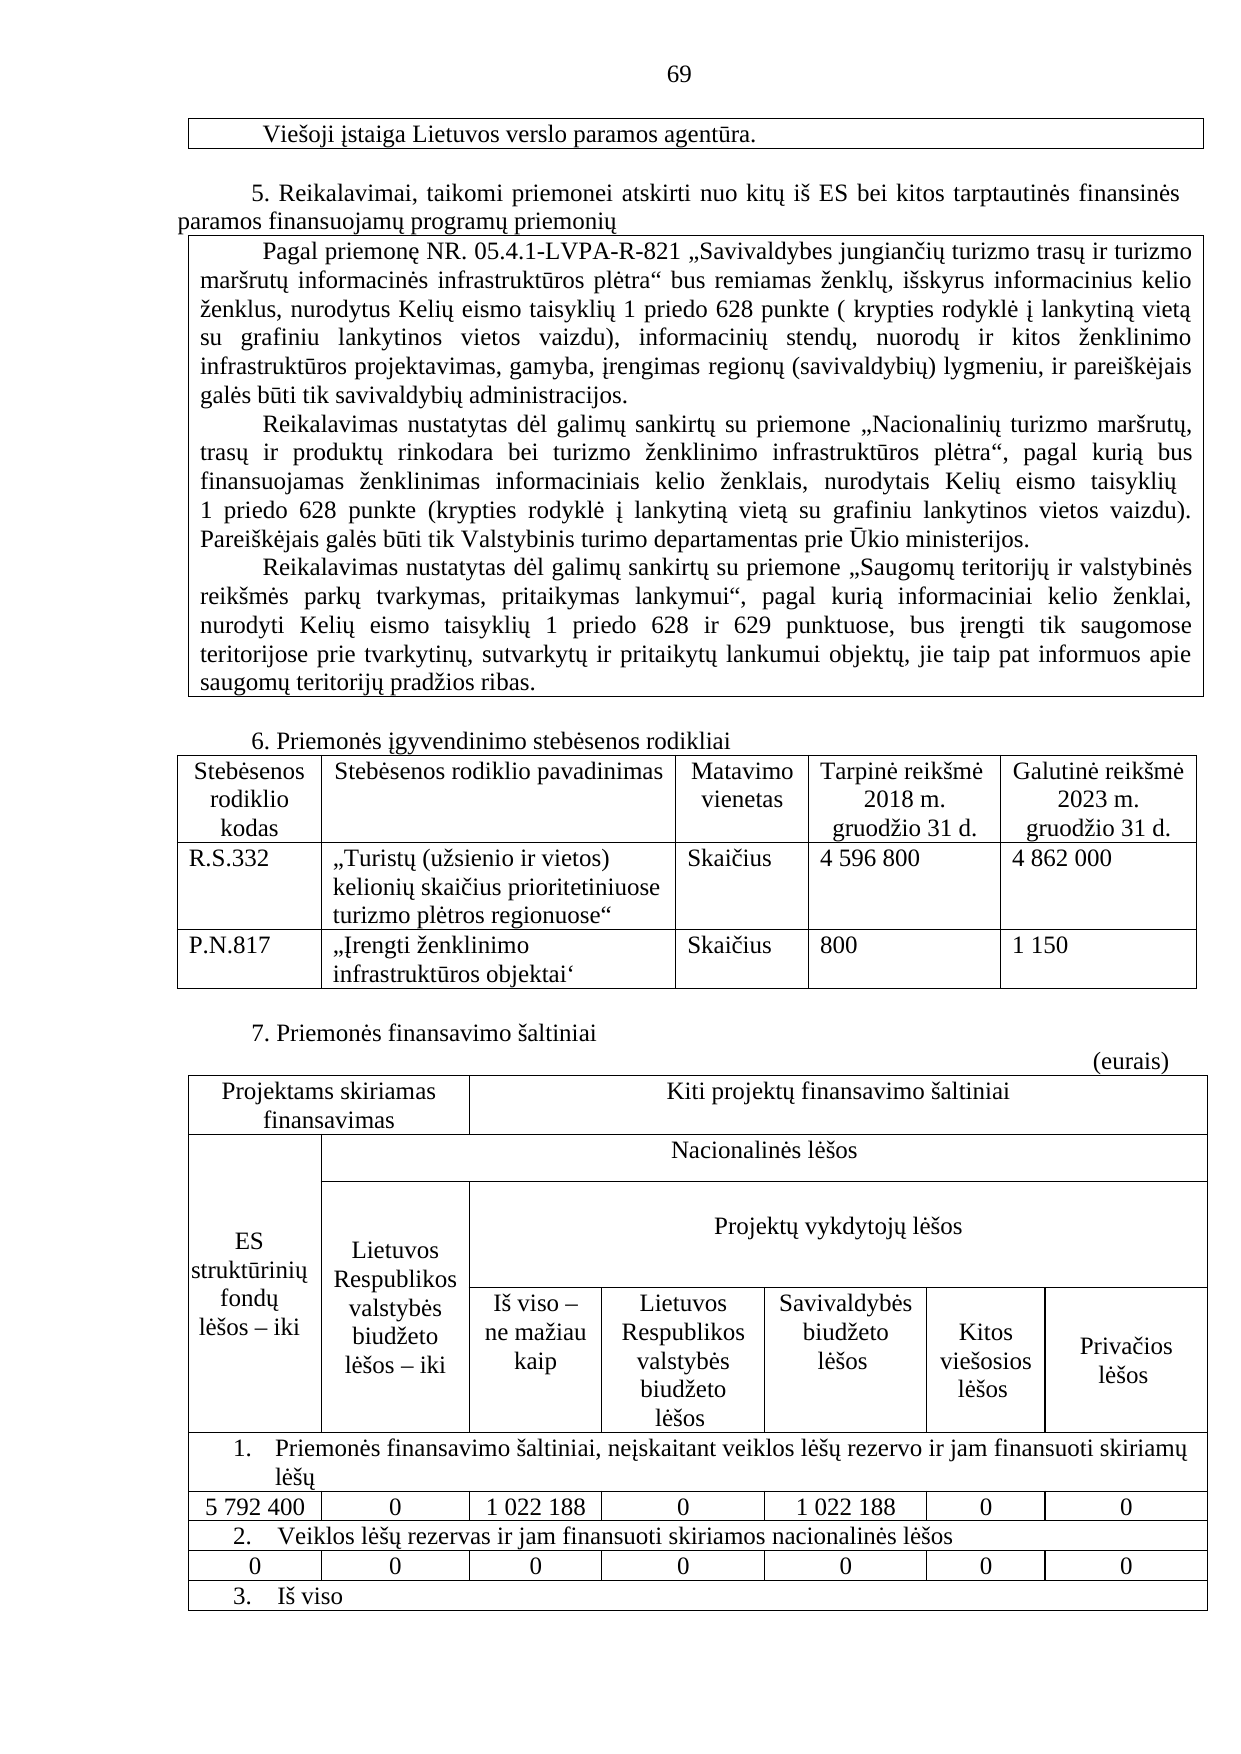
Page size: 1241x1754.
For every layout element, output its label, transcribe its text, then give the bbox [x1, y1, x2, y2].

table_cell Skaičius [676, 843, 808, 929]
table_header Tarpinė reikšmė 2018 m. gruodžio 31 d. [809, 756, 1000, 842]
table_header Kiti projektų finansavimo šaltiniai [470, 1076, 1207, 1134]
table_cell P.N.817 [178, 930, 321, 988]
table_cell 0 [765, 1551, 926, 1580]
table_cell 2. Veiklos lėšų rezervas ir jam finansuoti skiriamos nacionalinės lėšos [189, 1521, 1207, 1550]
table_cell 0 [927, 1551, 1044, 1580]
table_cell Privačios lėšos [1046, 1288, 1207, 1432]
table_cell 0 [602, 1492, 764, 1520]
table_cell Lietuvos Respublikos valstybės biudžeto lėšos [602, 1288, 764, 1432]
table_header Stebėsenos rodiklio kodas [178, 756, 321, 842]
table_cell 0 [927, 1492, 1044, 1520]
table_cell ES struktūrinių fondų lėšos – iki [189, 1135, 321, 1432]
table_header Stebėsenos rodiklio pavadinimas [322, 756, 675, 842]
table_cell Skaičius [676, 930, 808, 988]
table_cell 0 [1046, 1551, 1207, 1580]
table_cell Savivaldybės biudžeto lėšos [765, 1288, 926, 1432]
table_cell Projektų vykdytojų lėšos [470, 1182, 1207, 1287]
text 6. Priemonės įgyvendinimo stebėsenos rodikliai [177, 726, 1181, 755]
table_header Matavimo vienetas [676, 756, 808, 842]
table_cell 0 [470, 1551, 601, 1580]
text (eurais) [177, 1046, 1181, 1075]
table_header Projektams skiriamas finansavimas [189, 1076, 469, 1134]
table_cell „Įrengti ženklinimo infrastruktūros objektai‘ [322, 930, 675, 988]
table_cell 0 [189, 1551, 321, 1580]
table_cell Lietuvos Respublikos valstybės biudžeto lėšos – iki [322, 1182, 469, 1432]
table_cell 4 596 800 [809, 843, 1000, 929]
table_cell 0 [322, 1492, 469, 1520]
table_cell Kitos viešosios lėšos [927, 1288, 1044, 1432]
table_cell 0 [1046, 1492, 1207, 1520]
table_cell 1 022 188 [470, 1492, 601, 1520]
table_cell 4 862 000 [1001, 843, 1196, 929]
table_cell 0 [322, 1551, 469, 1580]
table_cell 1. Priemonės finansavimo šaltiniai, neįskaitant veiklos lėšų rezervo ir jam finansuoti skiriamų lėšų [189, 1433, 1207, 1491]
text 7. Priemonės finansavimo šaltiniai [177, 1018, 1181, 1046]
table_cell 3. Iš viso [189, 1581, 1207, 1610]
table_cell „Turistų (užsienio ir vietos) kelionių skaičius prioritetiniuose turizmo plėtros regionuose“ [322, 843, 675, 929]
table_cell 1 022 188 [765, 1492, 926, 1520]
table_cell Nacionalinės lėšos [322, 1135, 1207, 1181]
table_header Pagal priemonę NR. 05.4.1-LVPA-R-821 „Savivaldybes jungiančių turizmo trasų ir turizmo maršrutų informacinės infrastruktūros plėtra“ bus remiamas ženklų, išskyrus informacinius kelio ženklus, nurodytus Kelių eismo taisyklių 1 priedo 628 punkte ( krypties rodyklė į lankytiną vietą su grafiniu lankytinos vietos vaizdu), informacinių stendų, nuorodų ir kitos ženklinimo infrastruktūros projektavimas, gamyba, įrengimas regionų (savivaldybių) lygmeniu, ir pareiškėjais galės būti tik savivaldybių administracijos. Reikalavimas nustatytas dėl galimų sankirtų su priemone „Nacionalinių turizmo maršrutų, trasų ir produktų rinkodara bei turizmo ženklinimo infrastruktūros plėtra“, pagal kurią bus finansuojamas ženklinimas informaciniais kelio ženklais, nurodytais Kelių eismo taisyklių 1 priedo 628 punkte (krypties rodyklė į lankytiną vietą su grafiniu lankytinos vietos vaizdu). Pareiškėjais galės būti tik Valstybinis turimo departamentas prie Ūkio ministerijos. Reikalavimas nustatytas dėl galimų sankirtų su priemone „Saugomų teritorijų ir valstybinės reikšmės parkų tvarkymas, pritaikymas lankymui“, pagal kurią informaciniai kelio ženklai, nurodyti Kelių eismo taisyklių 1 priedo 628 ir 629 punktuose, bus įrengti tik saugomose teritorijose prie tvarkytinų, sutvarkytų ir pritaikytų lankumui objektų, jie taip pat informuos apie saugomų teritorijų pradžios ribas. [189, 236, 1203, 696]
table_cell 1 150 [1001, 930, 1196, 988]
table_cell 5 792 400 [189, 1492, 321, 1520]
table_cell 0 [602, 1551, 764, 1580]
table_header Viešoji įstaiga Lietuvos verslo paramos agentūra. [189, 119, 1203, 148]
text 5. Reikalavimai, taikomi priemonei atskirti nuo kitų iš ES bei kitos tarptautinės finansinės paramos finansuojamų programų priemonių [177, 178, 1181, 235]
table_cell Iš viso – ne mažiau kaip [470, 1288, 601, 1432]
table_cell R.S.332 [178, 843, 321, 929]
table_cell 800 [809, 930, 1000, 988]
table_header Galutinė reikšmė 2023 m. gruodžio 31 d. [1001, 756, 1196, 842]
